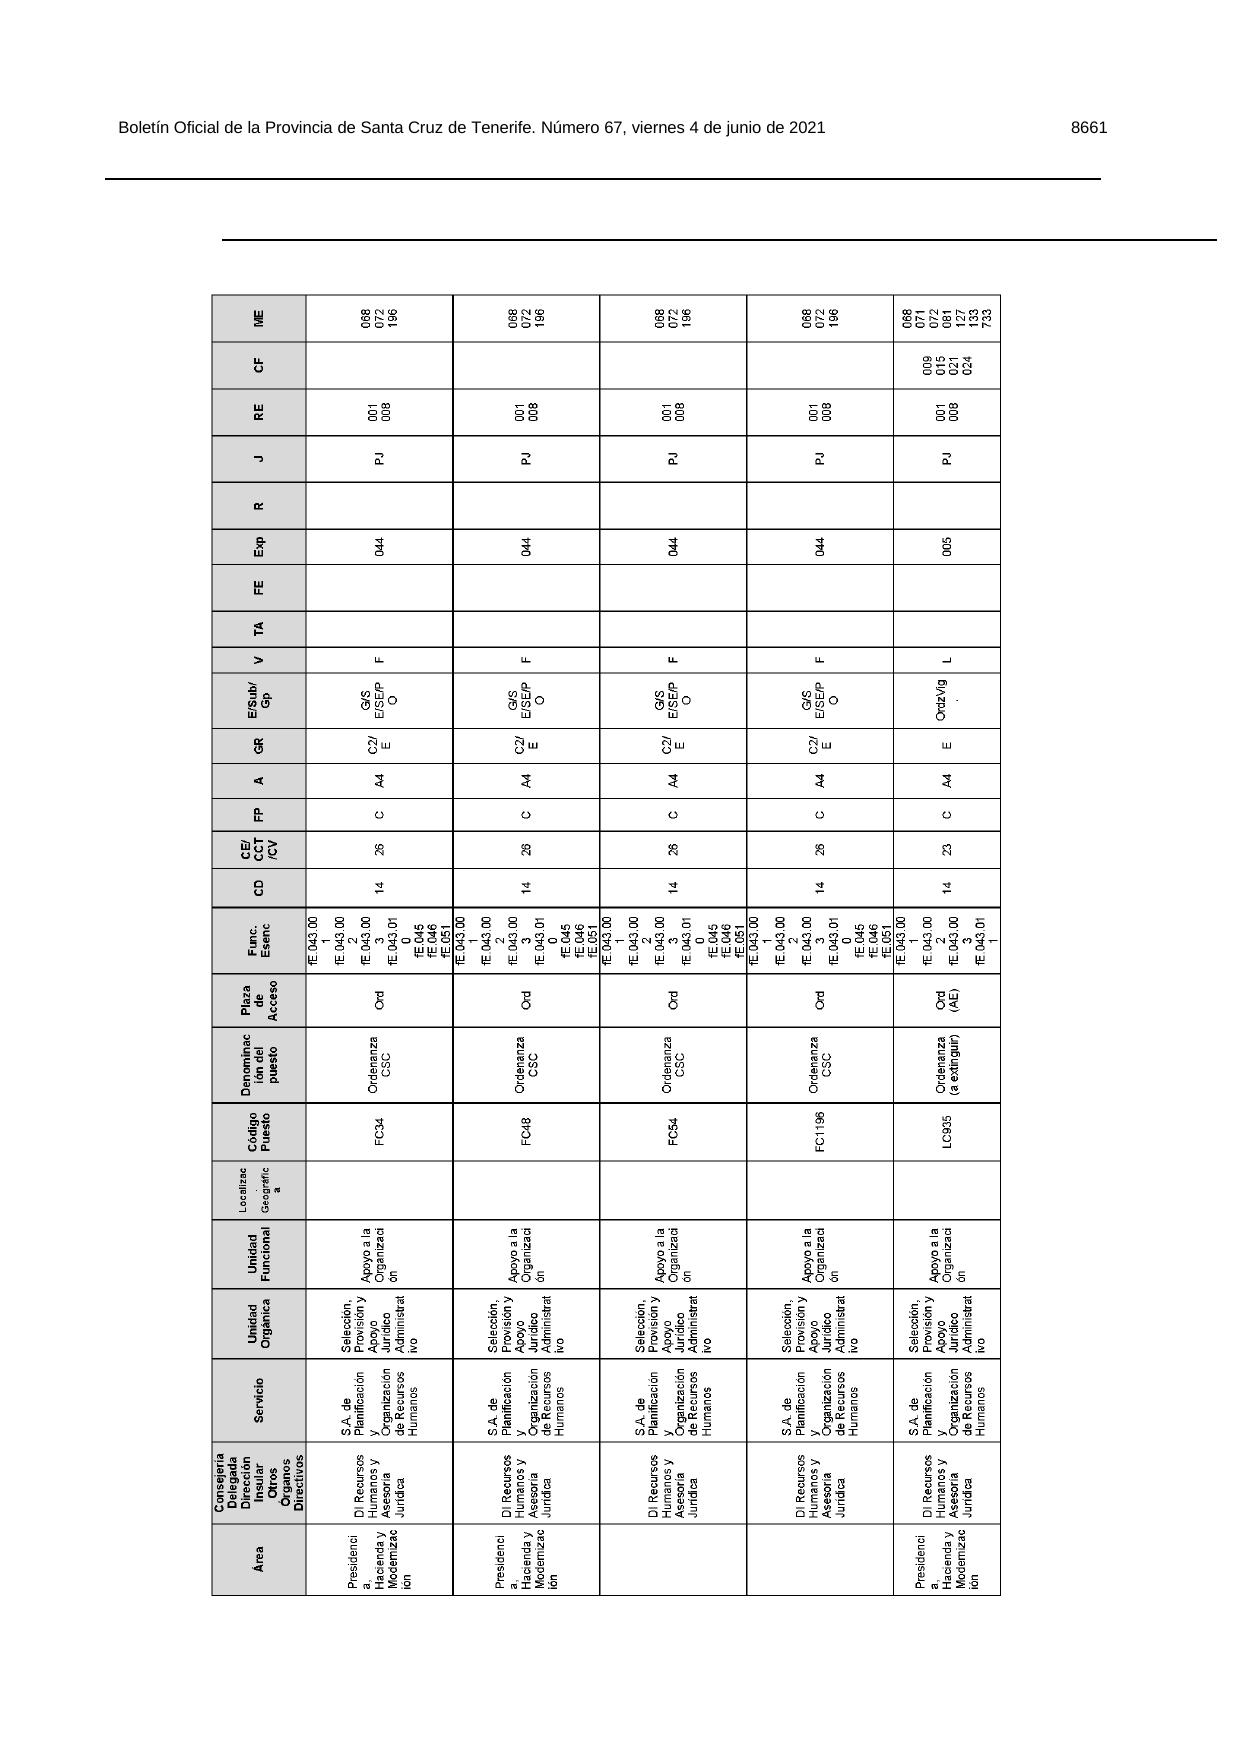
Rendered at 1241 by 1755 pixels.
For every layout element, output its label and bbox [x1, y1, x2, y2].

picture [118, 274, 1100, 1664]
